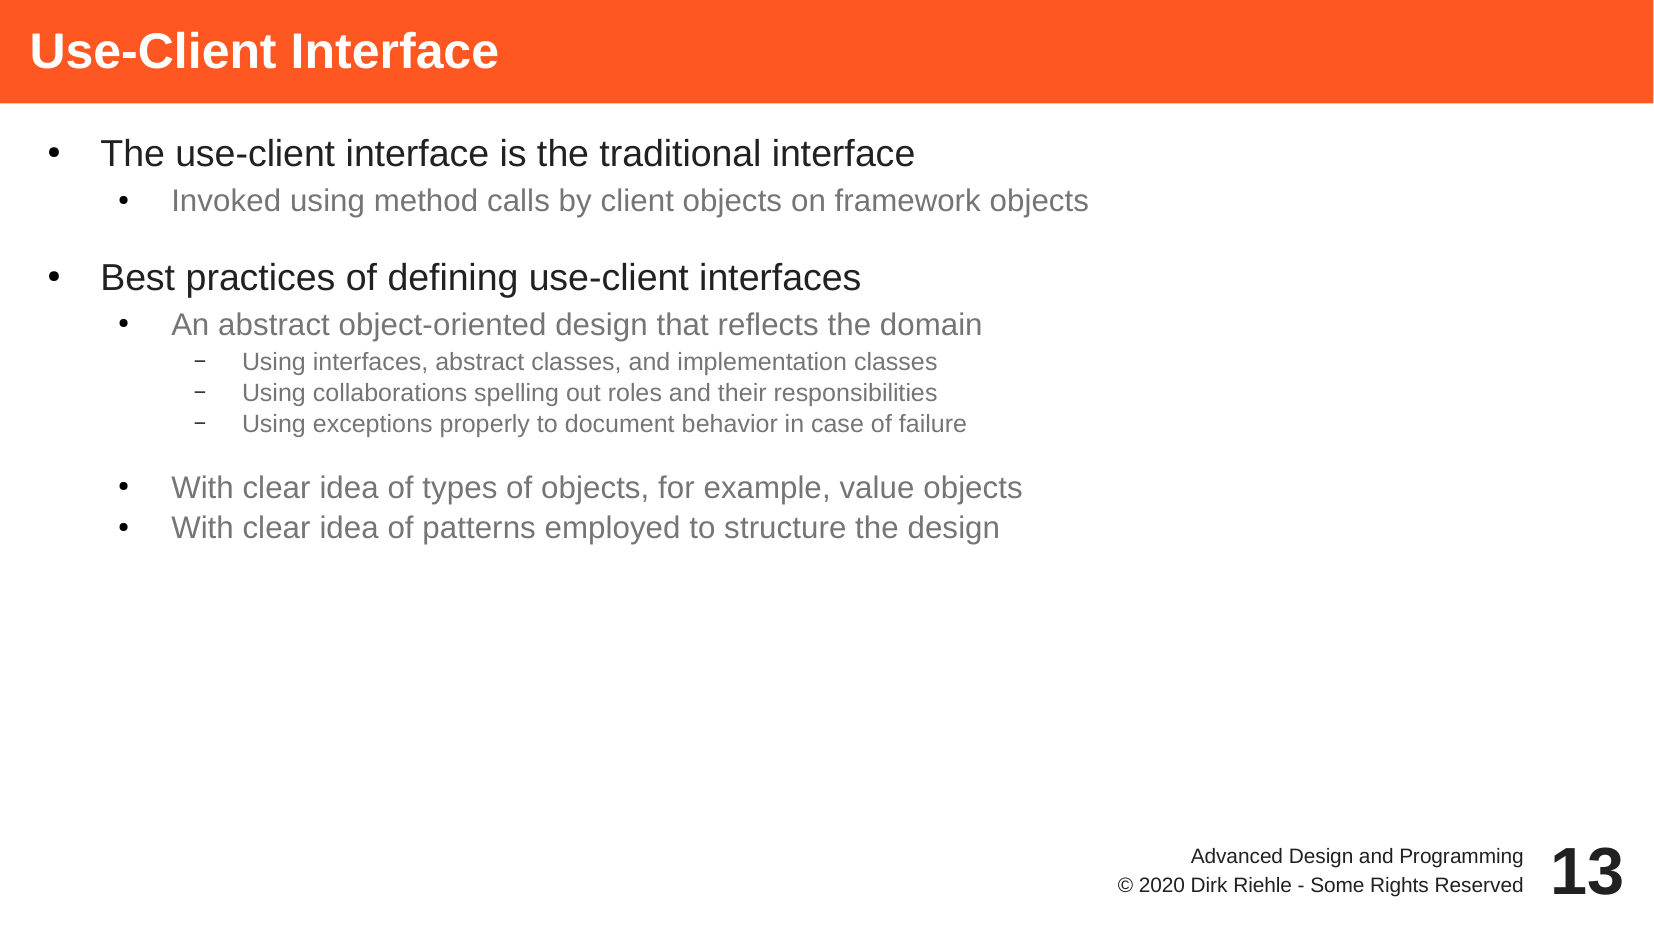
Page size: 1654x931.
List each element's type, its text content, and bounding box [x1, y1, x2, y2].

title Use-Client Interface [0, 0, 1654, 104]
list The use-client interface is the traditional interface Invoked using method calls by client objects on framework objects Best practices of defining use-client interfaces An abstract object-oriented design that reflects the domain Using interfaces, abstract classes, and implementation classes Using collaborations spelling out roles and their responsibilities Using exceptions properly to document behavior in case of failure With clear idea of types of objects, for example, value objects With clear idea of patterns employed to structure the design [29, 132, 1625, 813]
